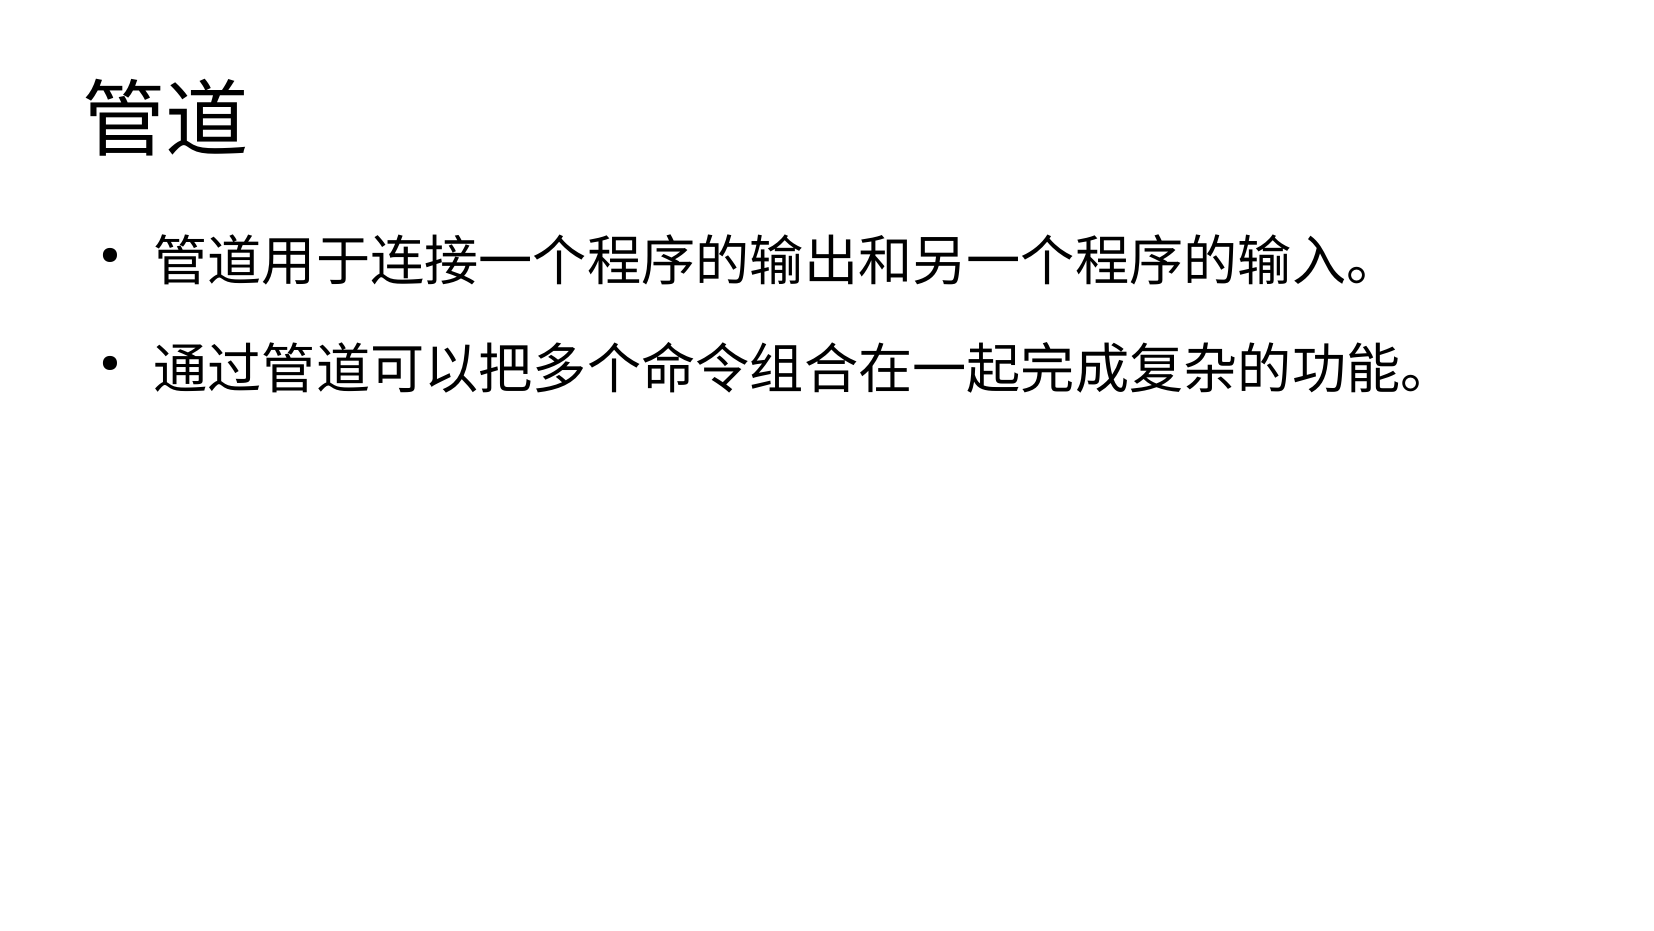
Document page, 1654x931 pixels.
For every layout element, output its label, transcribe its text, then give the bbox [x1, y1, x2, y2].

list 管道用于连接一个程序的输出和另一个程序的输入。 通过管道可以把多个命令组合在一起完成复杂的功能。 [82, 217, 1571, 758]
title 管道 [82, 37, 1571, 189]
